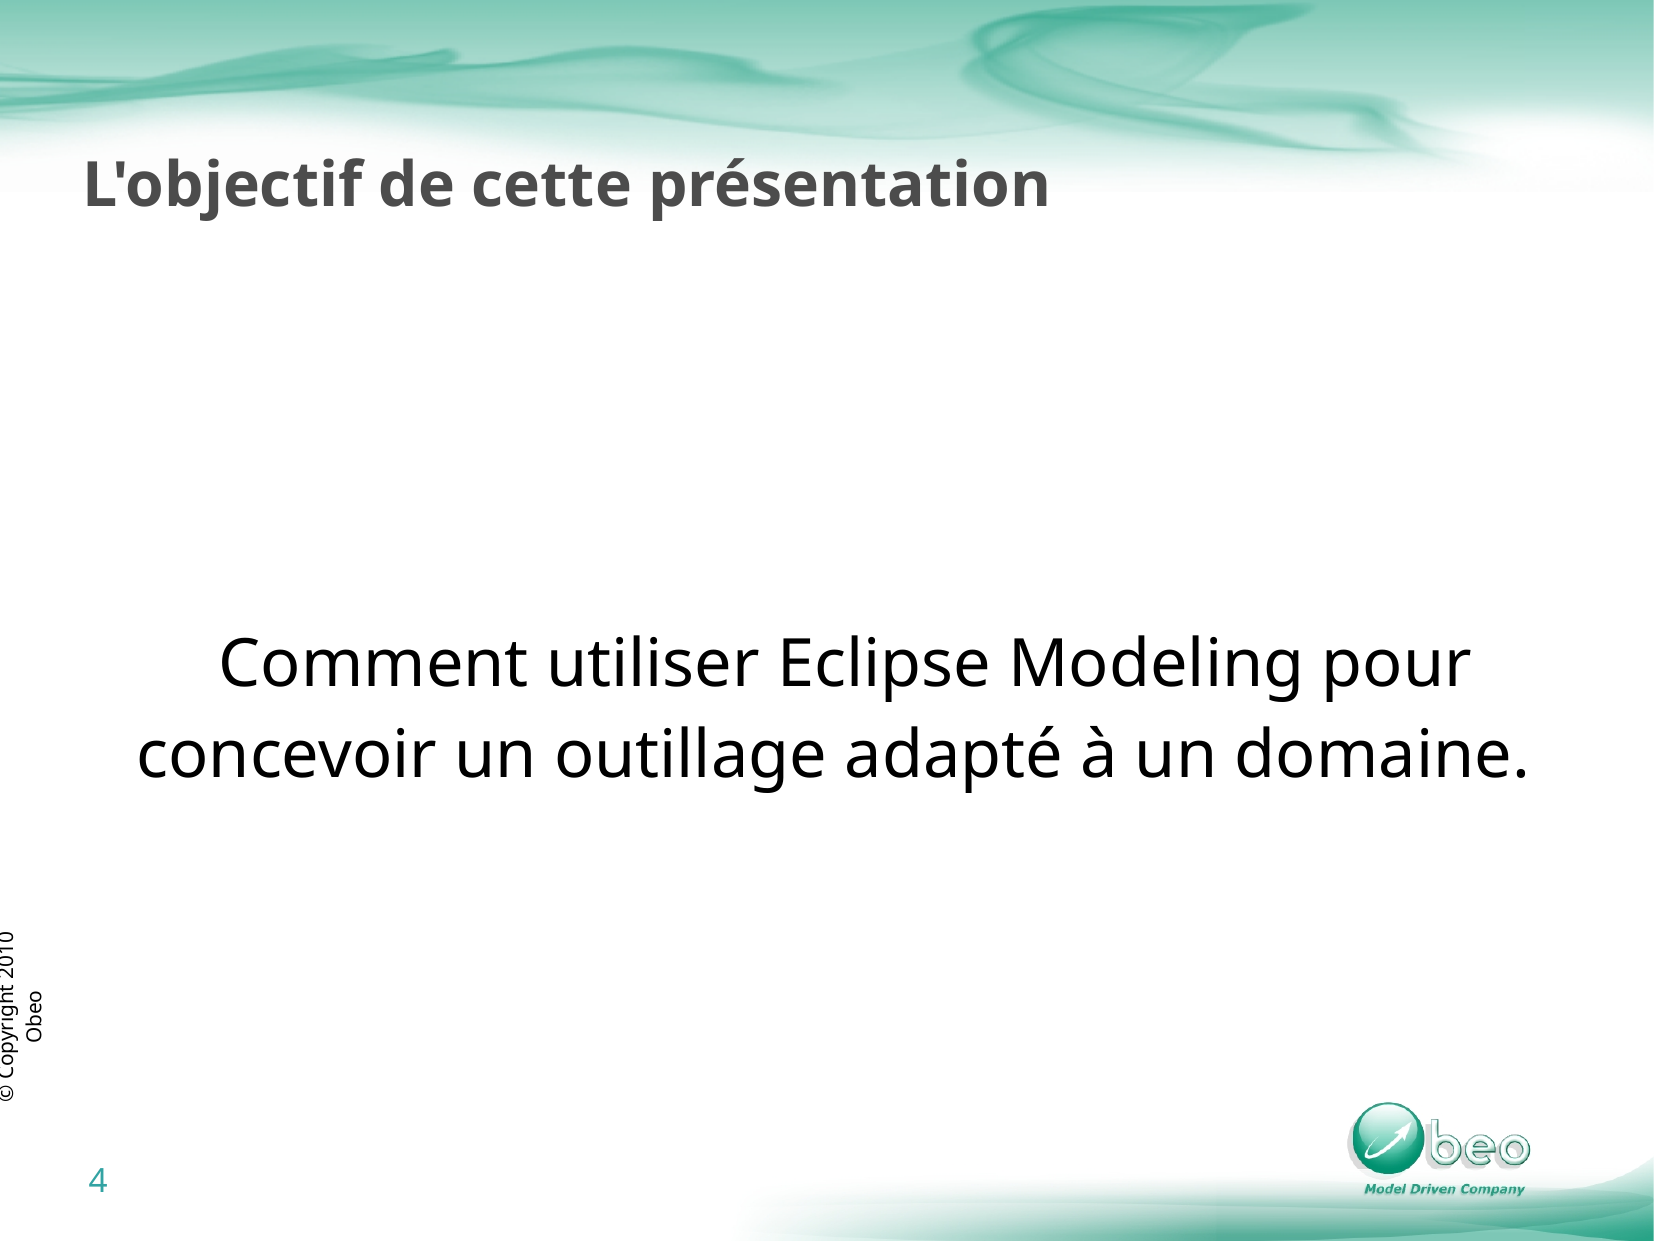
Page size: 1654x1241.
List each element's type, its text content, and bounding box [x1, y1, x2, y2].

subtitle Comment utiliser Eclipse Modeling pour concevoir un outillage adapté à un domaine. [73, 280, 1595, 1133]
title L'objectif de cette présentation [82, 78, 1571, 280]
picture [0, 1100, 1654, 1241]
picture [0, 0, 1654, 192]
